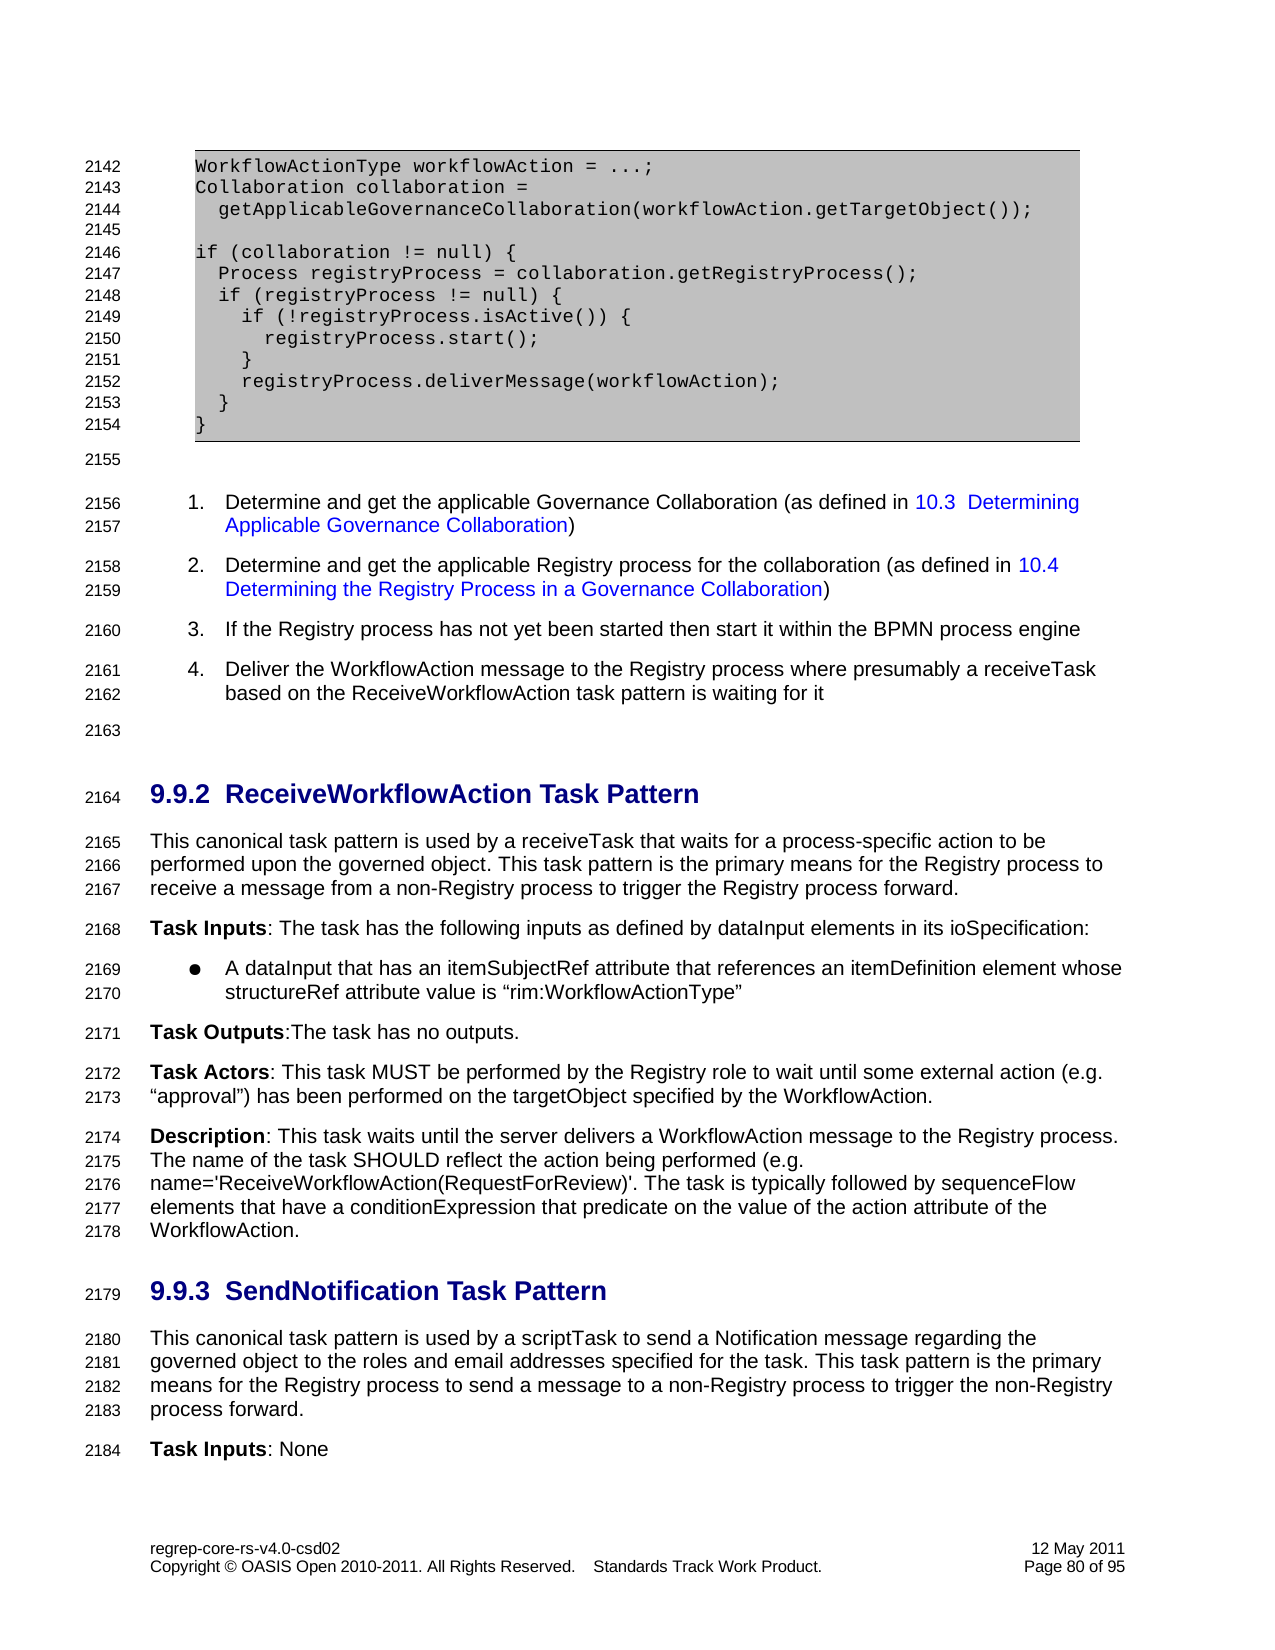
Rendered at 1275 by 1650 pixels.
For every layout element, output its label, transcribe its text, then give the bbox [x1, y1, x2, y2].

text if (registryProcess != null) { [195, 279, 1080, 300]
text registryProcess.deliverMessage(workflowAction); [195, 364, 1080, 386]
text Task Outputs:The task has no outputs. [150, 1021, 1125, 1044]
text } [195, 407, 1080, 441]
subtitle SendNotification Task Pattern [150, 1276, 1125, 1306]
text getApplicableGovernanceCollaboration(workflowAction.getTargetObject()); [195, 193, 1080, 214]
subtitle ReceiveWorkflowAction Task Pattern [150, 778, 1125, 808]
text Task Actors: This task MUST be performed by the Registry role to wait until some external action (e.g. “approval”) has been performed on the targetObject specified by the WorkflowAction. [150, 1061, 1125, 1108]
text if (!registryProcess.isActive()) { [195, 300, 1080, 322]
text registryProcess.start(); [195, 322, 1080, 343]
text if (collaboration != null) { [195, 236, 1080, 257]
text This canonical task pattern is used by a scriptTask to send a Notification message regarding the governed object to the roles and email addresses specified for the task. This task pattern is the primary means for the Registry process to send a message to a non-Registry process to trigger the non-Registry process forward. [150, 1326, 1125, 1421]
list Determine and get the applicable Registry process for the collaboration (as defined in 10.4 Determining the Registry Process in a Governance Collaboration) [187, 554, 1125, 601]
list Deliver the WorkflowAction message to the Registry process where presumably a receiveTask based on the ReceiveWorkflowAction task pattern is waiting for it [187, 658, 1125, 705]
text Task Inputs: None [150, 1437, 1125, 1461]
text } [195, 386, 1080, 407]
list Determine and get the applicable Governance Collaboration (as defined in 10.3 Determining Applicable Governance Collaboration) [187, 490, 1125, 537]
list If the Registry process has not yet been started then start it within the BPMN process engine [187, 618, 1125, 641]
text Collaboration collaboration = [195, 171, 1080, 193]
text Process registryProcess = collaboration.getRegistryProcess(); [195, 257, 1080, 279]
list A dataInput that has an itemSubjectRef attribute that references an itemDefinition element whose structureRef attribute value is “rim:WorkflowActionType” [187, 957, 1125, 1004]
text Task Inputs: The task has the following inputs as defined by dataInput elements in its ioSpecification: [150, 917, 1125, 940]
text WorkflowActionType workflowAction = ...; [195, 151, 1080, 171]
text } [195, 343, 1080, 364]
text Description: This task waits until the server delivers a WorkflowAction message to the Registry process. The name of the task SHOULD reflect the action being performed (e.g. name='ReceiveWorkflowAction(RequestForReview)'. The task is typically followed by sequenceFlow elements that have a conditionExpression that predicate on the value of the action attribute of the WorkflowAction. [150, 1124, 1125, 1242]
text This canonical task pattern is used by a receiveTask that waits for a process-specific action to be performed upon the governed object. This task pattern is the primary means for the Registry process to receive a message from a non-Registry process to trigger the Registry process forward. [150, 829, 1125, 900]
